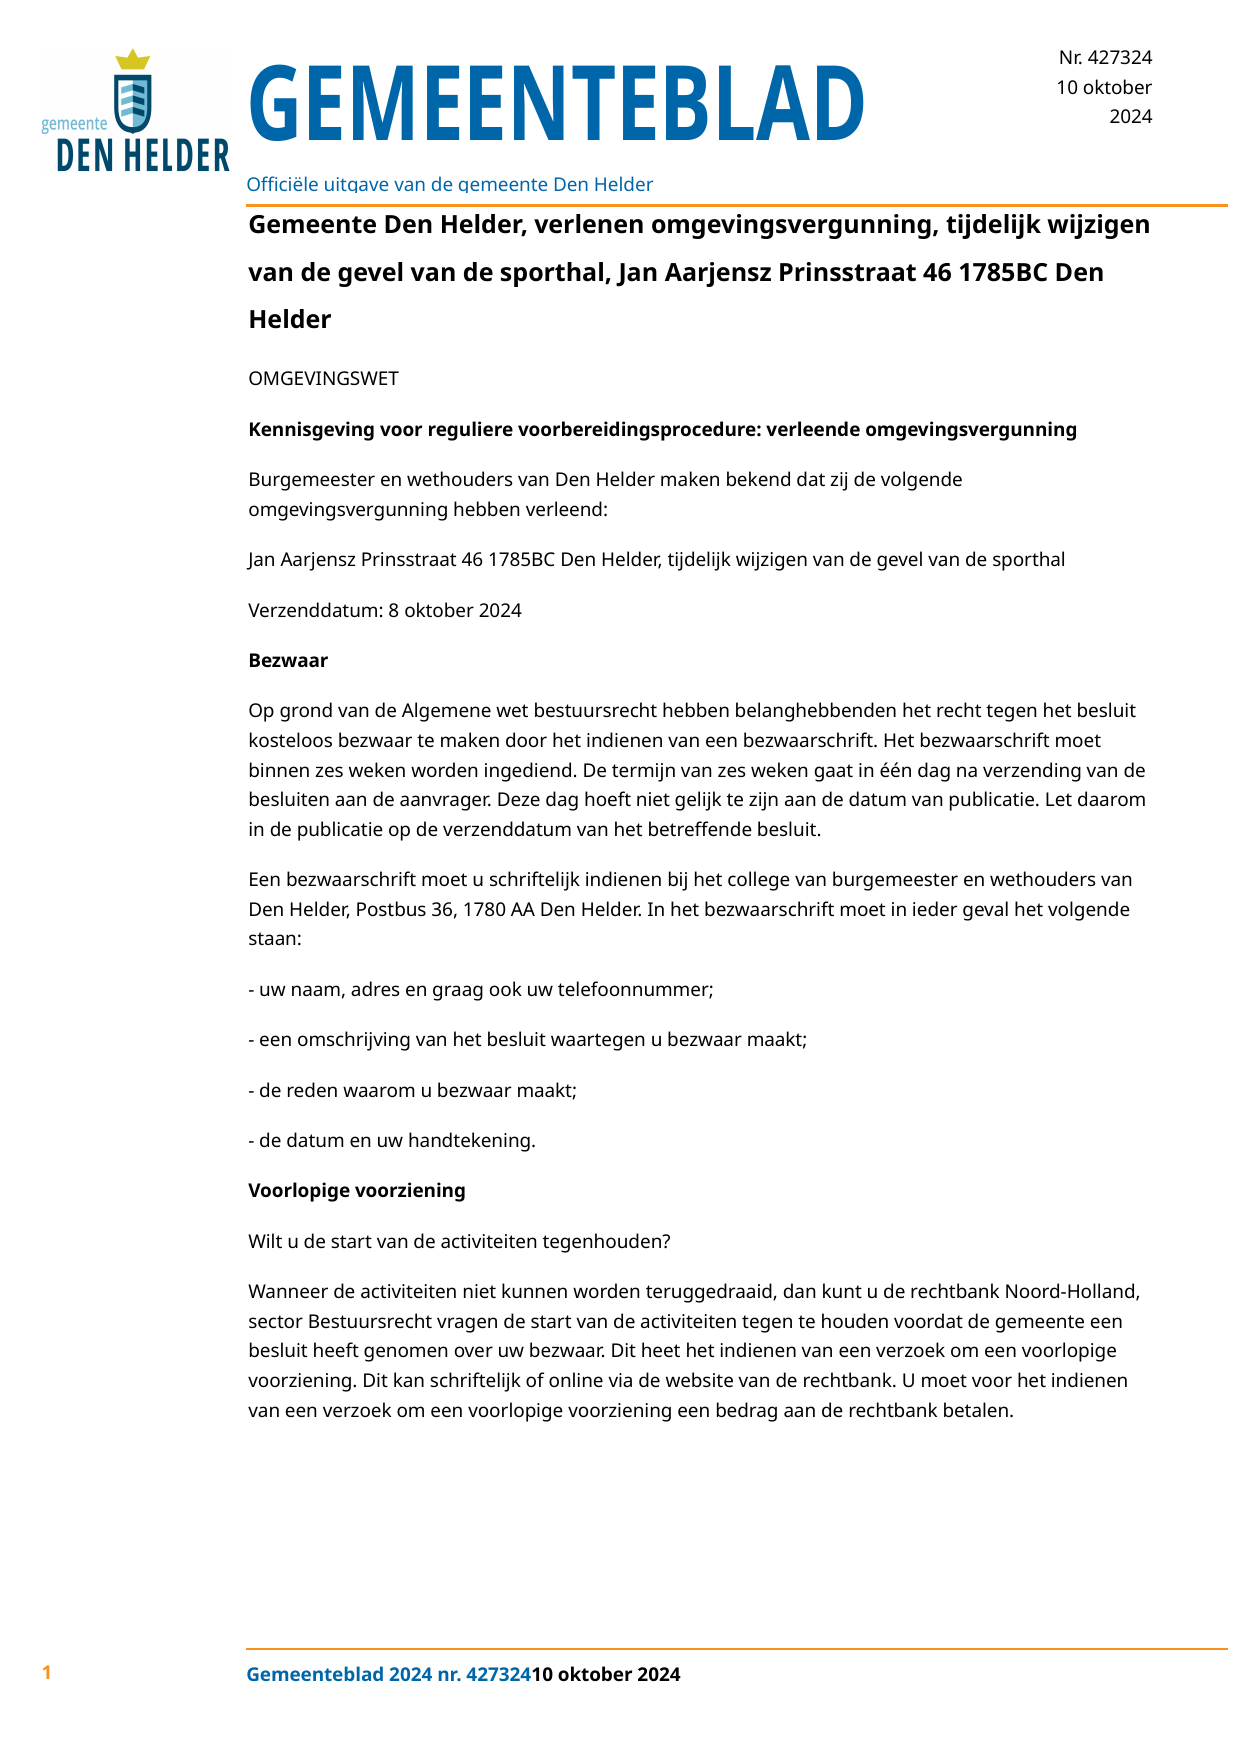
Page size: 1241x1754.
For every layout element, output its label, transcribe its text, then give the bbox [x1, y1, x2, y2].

picture [100, 154, 106, 172]
picture [220, 160, 224, 172]
text Wanneer de activiteiten niet kunnen worden teruggedraaid, dan kunt u de rechtbank Noord-Holland, sector Bestuursrecht vragen de start van de activiteiten tegen te houden voordat de gemeente een besluit heeft genomen over uw bezwaar. Dit heet het indienen van een verzoek om een voorlopige voorziening. Dit kan schriftelijk of online via de website van de rechtbank. U moet voor het indienen van een verzoek om een voorlopige voorziening een bedrag aan de rechtbank betalen. [248, 1278, 1152, 1422]
text Jan Aarjensz Prinsstraat 46 1785BC Den Helder, tijdelijk wijzigen van de gevel van de sporthal [248, 546, 1152, 572]
text OMGEVINGSWET [248, 366, 1152, 391]
text Gemeente Den Helder, verlenen omgevingsvergunning, tijdelijk wijzigen van de gevel van de sporthal, Jan Aarjensz Prinsstraat 46 1785BC Den Helder [248, 207, 1152, 336]
text Op grond van de Algemene wet bestuursrecht hebben belanghebbenden het recht tegen het besluit kosteloos bezwaar te maken door het indienen van een bezwaarschrift. Het bezwaarschrift moet binnen zes weken worden ingediend. De termijn van zes weken gaat in één dag na verzending van de besluiten aan de aanvrager. Deze dag hoeft niet gelijk te zijn aan de datum van publicatie. Let daarom in de publicatie op de verzenddatum van het betreffende besluit. [248, 698, 1152, 842]
picture [41, 47, 231, 172]
text Verzenddatum: 8 oktober 2024 [248, 597, 1152, 622]
picture [63, 144, 68, 165]
text Burgemeester en wethouders van Den Helder maken bekend dat zij de volgende omgevingsvergunning hebben verleend: [248, 466, 1152, 522]
text - de reden waarom u bezwaar maakt; [248, 1077, 1152, 1102]
text Voorlopige voorziening [248, 1178, 1152, 1203]
text Kennisgeving voor reguliere voorbereidingsprocedure: verleende omgevingsvergunning [248, 416, 1152, 442]
text Wilt u de start van de activiteiten tegenhouden? [248, 1228, 1152, 1254]
text - uw naam, adres en graag ook uw telefoonnummer; [248, 976, 1152, 1002]
text Bezwaar [248, 647, 1152, 673]
text - een omschrijving van het besluit waartegen u bezwaar maakt; [248, 1026, 1152, 1052]
picture [182, 144, 187, 165]
picture [130, 157, 135, 172]
text - de datum en uw handtekening. [248, 1127, 1152, 1153]
text Een bezwaarschrift moet u schriftelijk indienen bij het college van burgemeester en wethouders van Den Helder, Postbus 36, 1780 AA Den Helder. In het bezwaarschrift moet in ieder geval het volgende staan: [248, 866, 1152, 951]
